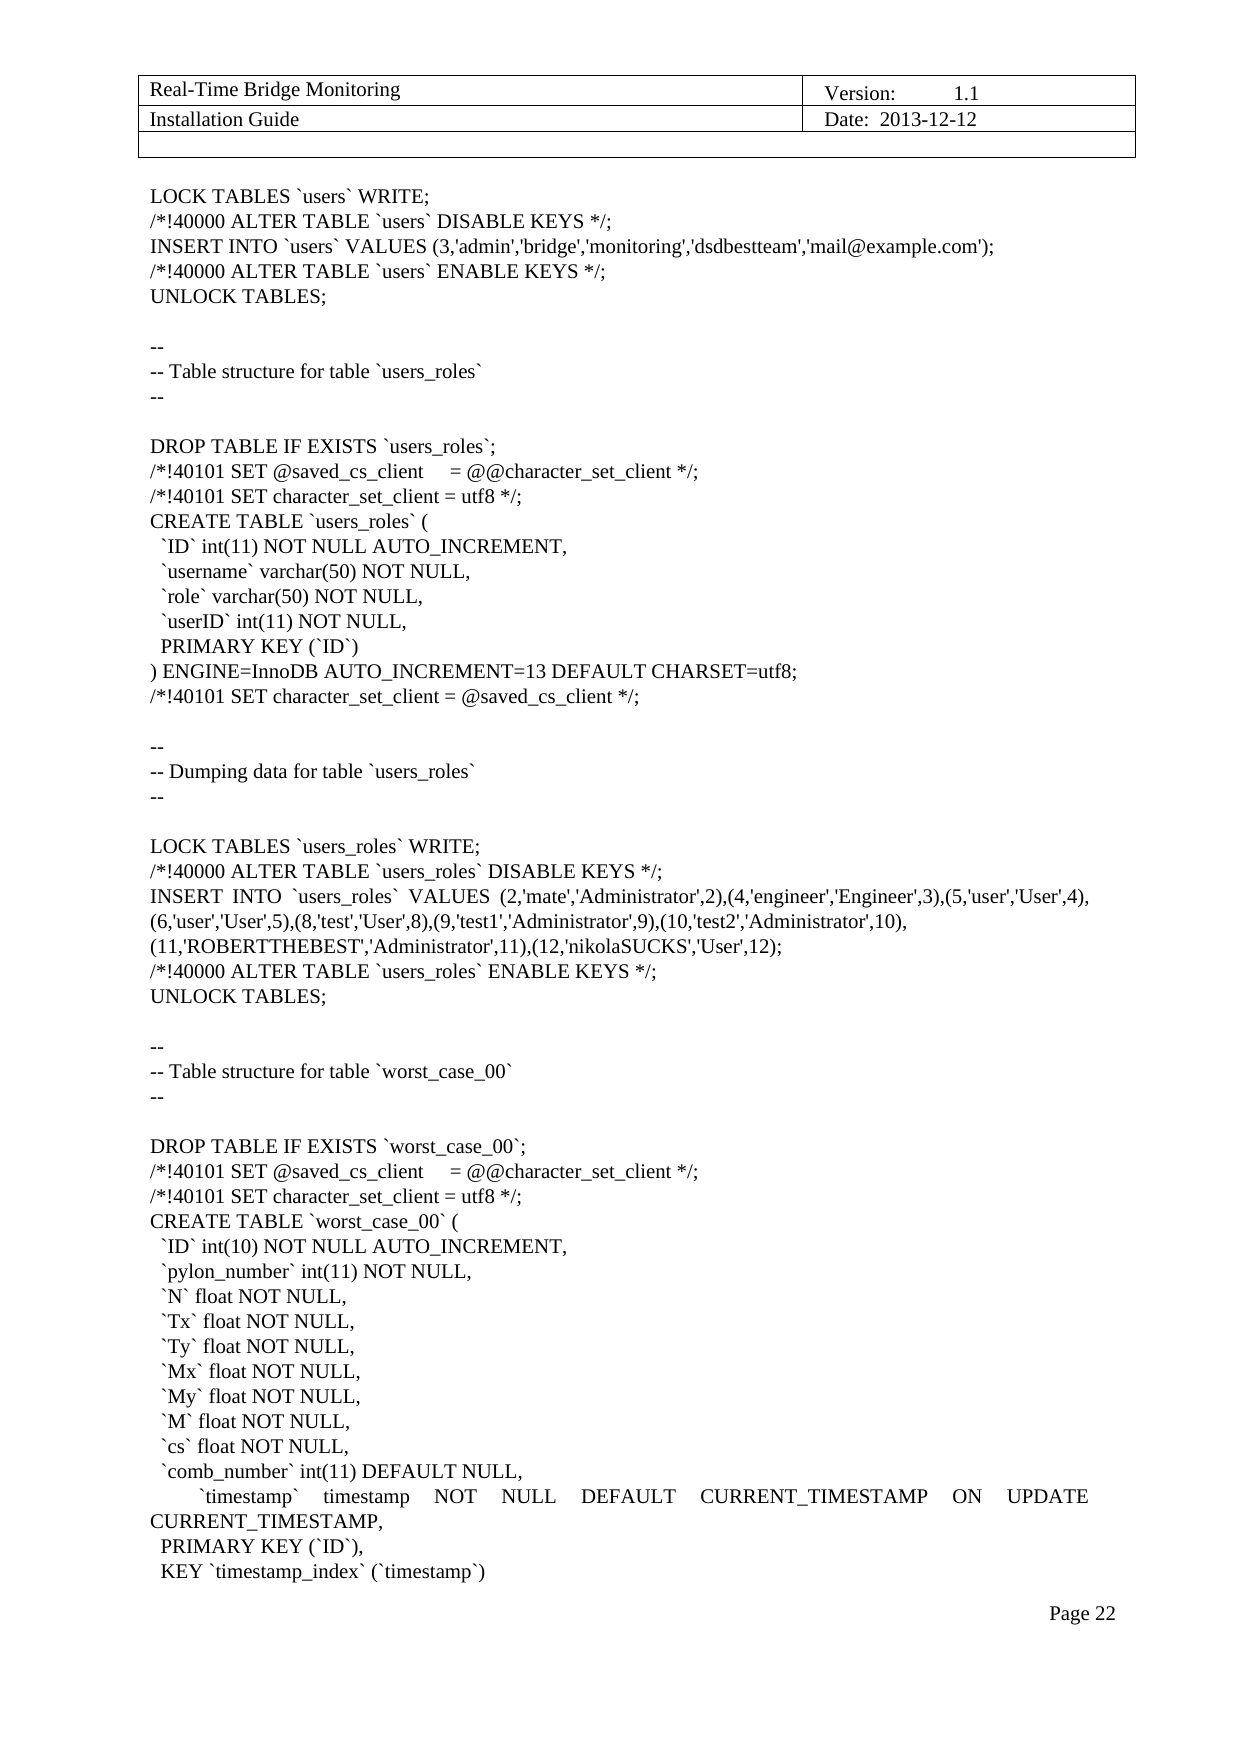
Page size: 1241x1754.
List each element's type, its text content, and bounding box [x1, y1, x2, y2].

text -- Table structure for table `worst_case_00` [150, 1058, 1090, 1083]
text -- [150, 333, 1090, 358]
text LOCK TABLES `users` WRITE; [150, 183, 1090, 208]
text `ID` int(11) NOT NULL AUTO_INCREMENT, [150, 533, 1090, 558]
text `comb_number` int(11) DEFAULT NULL, [150, 1458, 1090, 1483]
text -- [150, 383, 1090, 408]
text INSERT INTO `users_roles` VALUES (2,'mate','Administrator',2),(4,'engineer','Engineer',3),(5,'user','User',4),(6,'user','User',5),(8,'test','User',8),(9,'test1','Administrator',9),(10,'test2','Administrator',10),(11,'ROBERTTHEBEST','Administrator',11),(12,'nikolaSUCKS','User',12); [150, 883, 1090, 958]
text PRIMARY KEY (`ID`), [150, 1533, 1090, 1558]
text CREATE TABLE `users_roles` ( [150, 508, 1090, 533]
text /*!40101 SET character_set_client = utf8 */; [150, 483, 1090, 508]
text UNLOCK TABLES; [150, 283, 1090, 308]
text ) ENGINE=InnoDB AUTO_INCREMENT=13 DEFAULT CHARSET=utf8; [150, 658, 1090, 683]
text /*!40101 SET @saved_cs_client = @@character_set_client */; [150, 1158, 1090, 1183]
text UNLOCK TABLES; [150, 983, 1090, 1008]
text `ID` int(10) NOT NULL AUTO_INCREMENT, [150, 1233, 1090, 1258]
text INSERT INTO `users` VALUES (3,'admin','bridge','monitoring','dsdbestteam','mail@example.com'); [150, 233, 1090, 258]
text `Mx` float NOT NULL, [150, 1358, 1090, 1383]
text `userID` int(11) NOT NULL, [150, 608, 1090, 633]
text PRIMARY KEY (`ID`) [150, 633, 1090, 658]
text LOCK TABLES `users_roles` WRITE; [150, 833, 1090, 858]
text /*!40000 ALTER TABLE `users` ENABLE KEYS */; [150, 258, 1090, 283]
text -- [150, 1033, 1090, 1058]
text `role` varchar(50) NOT NULL, [150, 583, 1090, 608]
text /*!40000 ALTER TABLE `users_roles` DISABLE KEYS */; [150, 858, 1090, 883]
text `timestamp` timestamp NOT NULL DEFAULT CURRENT_TIMESTAMP ON UPDATE CURRENT_TIMESTAMP, [150, 1483, 1090, 1533]
text /*!40101 SET @saved_cs_client = @@character_set_client */; [150, 458, 1090, 483]
text KEY `timestamp_index` (`timestamp`) [150, 1558, 1090, 1583]
text -- [150, 783, 1090, 808]
text `M` float NOT NULL, [150, 1408, 1090, 1433]
text `username` varchar(50) NOT NULL, [150, 558, 1090, 583]
text /*!40000 ALTER TABLE `users_roles` ENABLE KEYS */; [150, 958, 1090, 983]
text `pylon_number` int(11) NOT NULL, [150, 1258, 1090, 1283]
text -- [150, 1083, 1090, 1108]
text CREATE TABLE `worst_case_00` ( [150, 1208, 1090, 1233]
text -- Dumping data for table `users_roles` [150, 758, 1090, 783]
text DROP TABLE IF EXISTS `worst_case_00`; [150, 1133, 1090, 1158]
text /*!40101 SET character_set_client = utf8 */; [150, 1183, 1090, 1208]
text `Tx` float NOT NULL, [150, 1308, 1090, 1333]
text `My` float NOT NULL, [150, 1383, 1090, 1408]
text /*!40101 SET character_set_client = @saved_cs_client */; [150, 683, 1090, 708]
text `cs` float NOT NULL, [150, 1433, 1090, 1458]
text DROP TABLE IF EXISTS `users_roles`; [150, 433, 1090, 458]
text `N` float NOT NULL, [150, 1283, 1090, 1308]
text -- Table structure for table `users_roles` [150, 358, 1090, 383]
text /*!40000 ALTER TABLE `users` DISABLE KEYS */; [150, 208, 1090, 233]
text `Ty` float NOT NULL, [150, 1333, 1090, 1358]
text -- [150, 733, 1090, 758]
